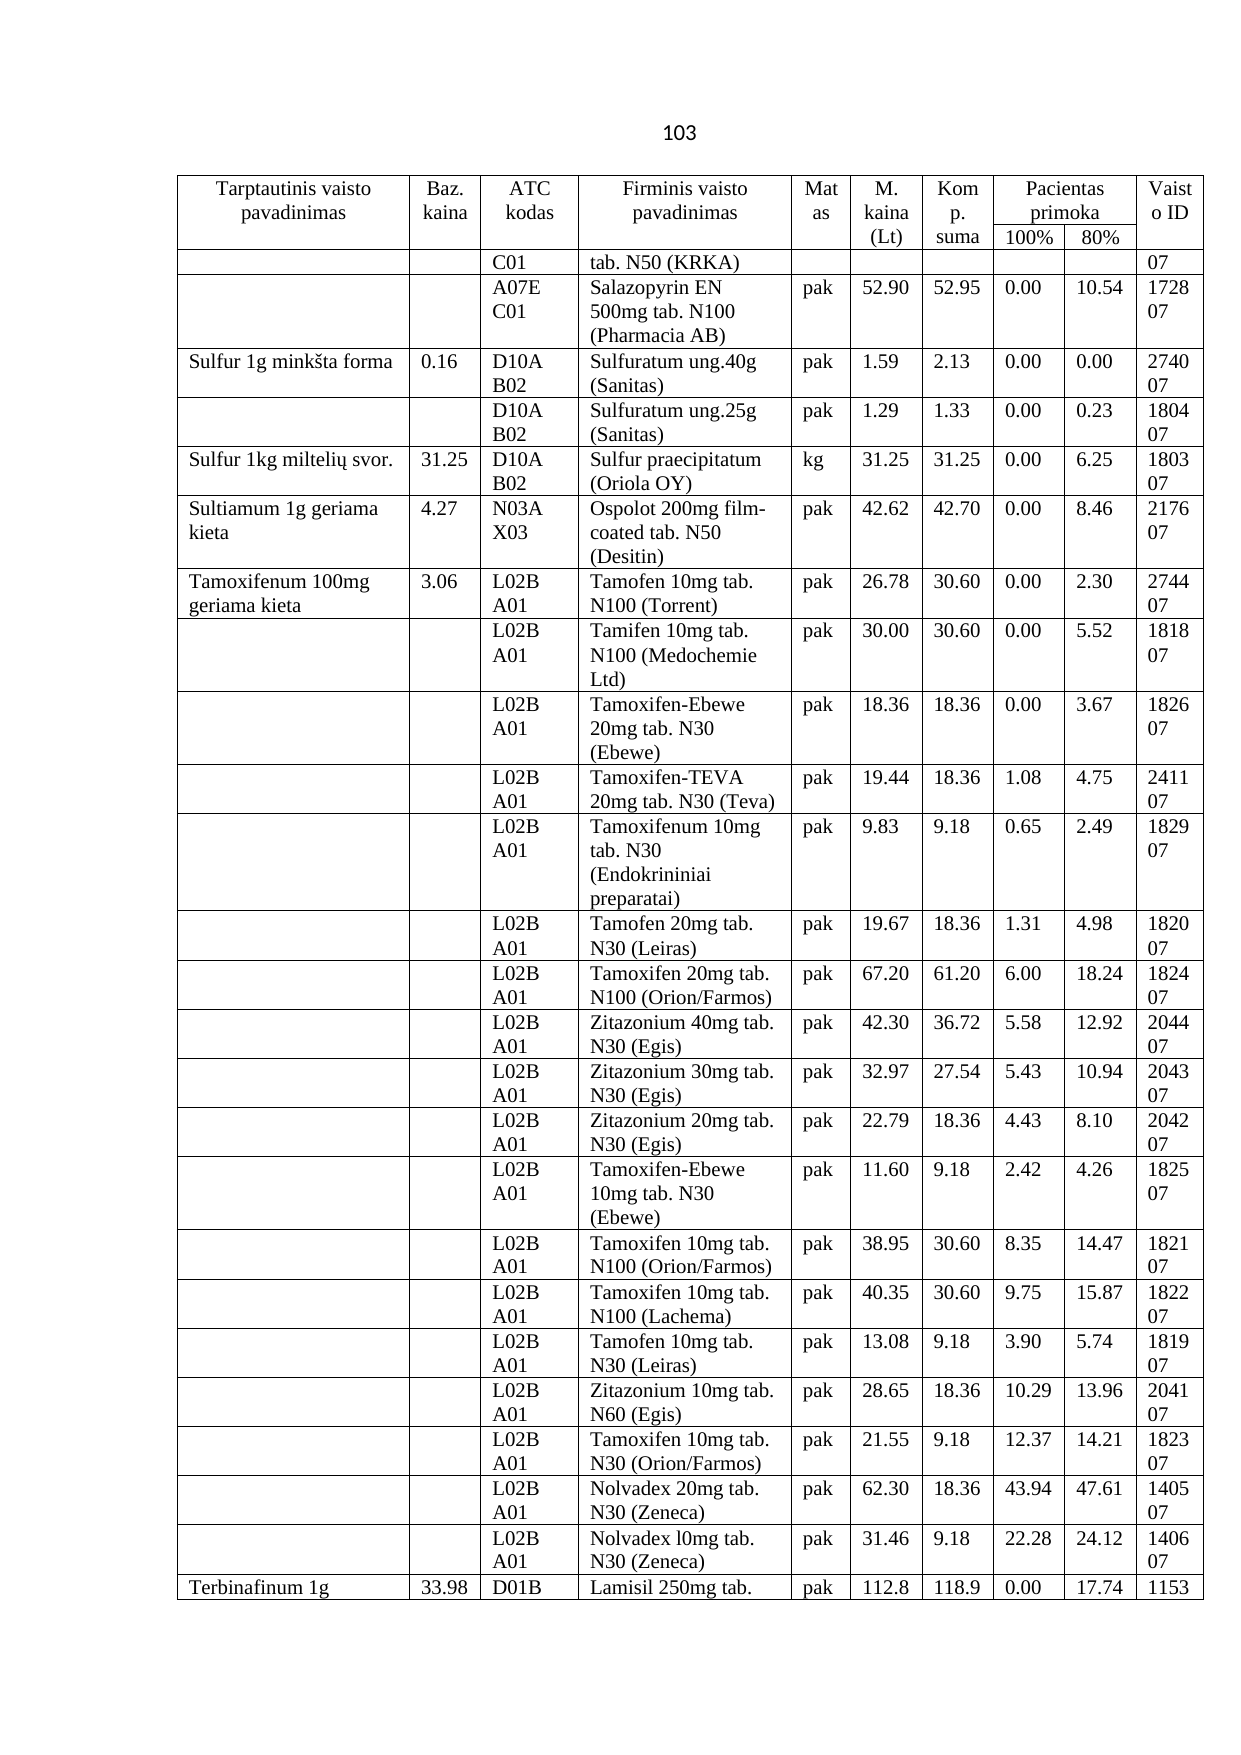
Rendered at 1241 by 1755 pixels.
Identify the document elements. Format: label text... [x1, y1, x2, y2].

table_cell [178, 961, 409, 1009]
table_cell L02B A01 [481, 1059, 578, 1107]
table_cell 9.75 [994, 1280, 1064, 1328]
table_cell 204207 [1137, 1108, 1203, 1156]
table_cell 9.83 [851, 814, 922, 910]
table_cell D10A B02 [481, 349, 578, 397]
table_cell 36.72 [923, 1010, 993, 1058]
table_cell 18.36 [851, 692, 922, 764]
table_cell 30.00 [851, 619, 922, 691]
table_cell 19.67 [851, 911, 922, 959]
table_cell 15.87 [1065, 1280, 1136, 1328]
table_cell 42.70 [923, 496, 993, 568]
table_cell 4.43 [994, 1108, 1064, 1156]
table_cell 4.75 [1065, 765, 1136, 813]
table_cell [178, 1010, 409, 1058]
table_cell pak [792, 619, 850, 691]
table_header M. kaina (Lt) [851, 176, 922, 249]
table_cell [178, 1108, 409, 1156]
table_cell pak [792, 1010, 850, 1058]
table_cell 2.49 [1065, 814, 1136, 910]
table_cell C01 [481, 250, 578, 274]
table_cell 26.78 [851, 569, 922, 617]
table_cell 9.18 [923, 1525, 993, 1573]
table_cell 21.55 [851, 1427, 922, 1475]
table_cell [410, 814, 480, 910]
table_cell [994, 250, 1064, 274]
table_cell [410, 398, 480, 446]
table_cell pak [792, 275, 850, 347]
table_cell 18.36 [923, 765, 993, 813]
table_cell 0.00 [994, 1575, 1064, 1599]
table_cell 2.30 [1065, 569, 1136, 617]
table_cell 182307 [1137, 1427, 1203, 1475]
table_cell Sulfur 1g minkšta forma [178, 349, 409, 397]
table_cell L02B A01 [481, 619, 578, 691]
table_cell L02B A01 [481, 1108, 578, 1156]
table_cell 07 [1137, 250, 1203, 274]
table_cell L02B A01 [481, 911, 578, 959]
table_cell 17.74 [1065, 1575, 1136, 1599]
table_cell [178, 911, 409, 959]
table_cell 18.36 [923, 1378, 993, 1426]
table_cell 9.18 [923, 1427, 993, 1475]
table_cell Zitazonium 40mg tab. N30 (Egis) [579, 1010, 791, 1058]
table_cell [410, 1108, 480, 1156]
table_cell [178, 1157, 409, 1229]
table_cell 2.42 [994, 1157, 1064, 1229]
table_cell 140507 [1137, 1476, 1203, 1524]
table_cell 0.00 [994, 496, 1064, 568]
table_cell 22.79 [851, 1108, 922, 1156]
table_cell 24.12 [1065, 1525, 1136, 1573]
table_cell 0.00 [994, 275, 1064, 347]
table_cell Tamoxifen 10mg tab. N30 (Orion/Farmos) [579, 1427, 791, 1475]
table_cell pak [792, 496, 850, 568]
table_cell pak [792, 349, 850, 397]
table_cell L02B A01 [481, 765, 578, 813]
table_cell 3.90 [994, 1329, 1064, 1377]
table_cell pak [792, 1280, 850, 1328]
table_cell pak [792, 1476, 850, 1524]
table_cell 204307 [1137, 1059, 1203, 1107]
table_cell 182907 [1137, 814, 1203, 910]
table_cell L02B A01 [481, 814, 578, 910]
table_header Tarptautinis vaisto pavadinimas [178, 176, 409, 249]
table_cell pak [792, 911, 850, 959]
table_cell 10.29 [994, 1378, 1064, 1426]
table_cell [178, 765, 409, 813]
table_cell [410, 911, 480, 959]
table_cell L02B A01 [481, 1010, 578, 1058]
table_cell 13.08 [851, 1329, 922, 1377]
table_cell pak [792, 1059, 850, 1107]
table_cell 31.46 [851, 1525, 922, 1573]
table_cell L02B A01 [481, 1157, 578, 1229]
table_cell 8.10 [1065, 1108, 1136, 1156]
table_cell [178, 692, 409, 764]
table_cell 180307 [1137, 447, 1203, 495]
table_cell pak [792, 398, 850, 446]
table_cell 33.98 [410, 1575, 480, 1599]
table_cell 100% [994, 225, 1064, 249]
table_cell 217607 [1137, 496, 1203, 568]
table_header Firminis vaisto pavadinimas [579, 176, 791, 249]
table_cell [410, 1230, 480, 1278]
table_cell Tamoxifen-Ebewe 10mg tab. N30 (Ebewe) [579, 1157, 791, 1229]
table_cell pak [792, 1525, 850, 1573]
table_cell Ospolot 200mg film-coated tab. N50 (Desitin) [579, 496, 791, 568]
table_cell [410, 1378, 480, 1426]
table_cell 5.58 [994, 1010, 1064, 1058]
table_cell [178, 1329, 409, 1377]
table_cell L02B A01 [481, 569, 578, 617]
table_cell [410, 1476, 480, 1524]
table_cell Zitazonium 10mg tab. N60 (Egis) [579, 1378, 791, 1426]
table_cell pak [792, 961, 850, 1009]
table_cell L02B A01 [481, 1329, 578, 1377]
table_cell [851, 250, 922, 274]
table_cell 19.44 [851, 765, 922, 813]
table_cell 10.94 [1065, 1059, 1136, 1107]
table_header Matas [792, 176, 850, 249]
table_cell [410, 1525, 480, 1573]
table_cell 241107 [1137, 765, 1203, 813]
table_cell D01B [481, 1575, 578, 1599]
table_cell pak [792, 1427, 850, 1475]
table_cell 0.00 [994, 398, 1064, 446]
table_cell 0.23 [1065, 398, 1136, 446]
table_cell 5.43 [994, 1059, 1064, 1107]
table_cell Tamofen 10mg tab. N30 (Leiras) [579, 1329, 791, 1377]
table_cell 43.94 [994, 1476, 1064, 1524]
table_header Komp. suma (Lt) [923, 176, 993, 249]
table_cell 28.65 [851, 1378, 922, 1426]
table_cell 1.33 [923, 398, 993, 446]
table_cell 274007 [1137, 349, 1203, 397]
table_cell 31.25 [923, 447, 993, 495]
table_cell pak [792, 765, 850, 813]
table_cell 42.62 [851, 496, 922, 568]
table_cell [410, 765, 480, 813]
table_cell 14.47 [1065, 1230, 1136, 1278]
table_cell Tamoxifen 10mg tab. N100 (Orion/Farmos) [579, 1230, 791, 1278]
table_cell Tamoxifen 20mg tab. N100 (Orion/Farmos) [579, 961, 791, 1009]
table_cell L02B A01 [481, 1427, 578, 1475]
table_cell 30.60 [923, 569, 993, 617]
table_cell pak [792, 1230, 850, 1278]
table_cell 140607 [1137, 1525, 1203, 1573]
table_cell 6.25 [1065, 447, 1136, 495]
table_cell 12.92 [1065, 1010, 1136, 1058]
table_cell L02B A01 [481, 1230, 578, 1278]
table_cell [410, 1010, 480, 1058]
table_cell 2.13 [923, 349, 993, 397]
table_cell Tamoxifen-Ebewe 20mg tab. N30 (Ebewe) [579, 692, 791, 764]
table_cell A07E C01 [481, 275, 578, 347]
table_cell [792, 250, 850, 274]
table_cell 180407 [1137, 398, 1203, 446]
table_cell 14.21 [1065, 1427, 1136, 1475]
table_cell L02B A01 [481, 1280, 578, 1328]
table_cell 31.25 [410, 447, 480, 495]
table_cell [410, 1280, 480, 1328]
table_cell 38.95 [851, 1230, 922, 1278]
table_cell 26.48 [923, 250, 993, 274]
table_cell 118.93 [923, 1575, 993, 1599]
table_cell [178, 250, 409, 274]
table_cell [178, 1059, 409, 1107]
table_cell 8.35 [994, 1230, 1064, 1278]
table_cell [178, 1378, 409, 1426]
table_cell 182007 [1137, 911, 1203, 959]
table_cell 52.90 [851, 275, 922, 347]
table_cell 112.8 [851, 1575, 922, 1599]
table_cell 30.60 [923, 1230, 993, 1278]
table_cell L02B A01 [481, 1476, 578, 1524]
table_cell 61.20 [923, 961, 993, 1009]
table_cell [178, 1230, 409, 1278]
table_cell [178, 814, 409, 910]
table_cell 80% [1065, 225, 1136, 249]
table_cell 1.29 [851, 398, 922, 446]
table_cell [410, 250, 480, 274]
table_cell 3.67 [1065, 692, 1136, 764]
table_cell Sulfuratum ung.25g (Sanitas) [579, 398, 791, 446]
table_cell [410, 1329, 480, 1377]
table_cell 62.30 [851, 1476, 922, 1524]
table_cell Sultiamum 1g geriama kieta [178, 496, 409, 568]
table_cell [410, 692, 480, 764]
table_cell L02B A01 [481, 692, 578, 764]
table_cell kg [792, 447, 850, 495]
table_cell Zitazonium 20mg tab. N30 (Egis) [579, 1108, 791, 1156]
table_cell Sulfuratum ung.40g (Sanitas) [579, 349, 791, 397]
table_cell 32.97 [851, 1059, 922, 1107]
table_cell 12.37 [994, 1427, 1064, 1475]
table_cell Sulfur 1kg miltelių svor. [178, 447, 409, 495]
table_cell [178, 1476, 409, 1524]
table_cell 42.30 [851, 1010, 922, 1058]
table_cell 11.60 [851, 1157, 922, 1229]
table_cell 182407 [1137, 961, 1203, 1009]
table_cell 6.00 [994, 961, 1064, 1009]
table_cell 1.08 [994, 765, 1064, 813]
table_cell pak [792, 1378, 850, 1426]
table_cell [410, 961, 480, 1009]
table_cell 40.35 [851, 1280, 922, 1328]
table_cell 182207 [1137, 1280, 1203, 1328]
table_cell 204107 [1137, 1378, 1203, 1426]
table_cell tab. N50 (KRKA) [579, 250, 791, 274]
table_header Baz. kaina [410, 176, 480, 249]
table_cell Tamoxifenum 100mg geriama kieta [178, 569, 409, 617]
table_cell pak [792, 569, 850, 617]
table_cell Terbinafinum 1g [178, 1575, 409, 1599]
table_cell 204407 [1137, 1010, 1203, 1058]
table_cell [1065, 250, 1136, 274]
table_cell 18.36 [923, 1476, 993, 1524]
table_cell [178, 619, 409, 691]
table_cell [410, 1157, 480, 1229]
table_cell [410, 1427, 480, 1475]
table_cell 22.28 [994, 1525, 1064, 1573]
table_cell 13.96 [1065, 1378, 1136, 1426]
table_cell 52.95 [923, 275, 993, 347]
table_cell 4.27 [410, 496, 480, 568]
table_cell 5.52 [1065, 619, 1136, 691]
table_header ATC kodas [481, 176, 578, 249]
table_cell 0.00 [1065, 349, 1136, 397]
table_cell [178, 1280, 409, 1328]
table_cell 18.36 [923, 911, 993, 959]
table_cell 4.26 [1065, 1157, 1136, 1229]
table_cell 27.54 [923, 1059, 993, 1107]
table_cell 30.60 [923, 619, 993, 691]
table_header Vaisto ID [1137, 176, 1203, 249]
table_cell 18.24 [1065, 961, 1136, 1009]
table_cell Zitazonium 30mg tab. N30 (Egis) [579, 1059, 791, 1107]
table_cell pak [792, 1108, 850, 1156]
table_cell [178, 1427, 409, 1475]
table_cell 0.65 [994, 814, 1064, 910]
table_cell 47.61 [1065, 1476, 1136, 1524]
table_cell 0.00 [994, 447, 1064, 495]
table_cell 0.00 [994, 692, 1064, 764]
table_cell 30.60 [923, 1280, 993, 1328]
table_cell Tamoxifen 10mg tab. N100 (Lachema) [579, 1280, 791, 1328]
table_cell Nolvadex l0mg tab. N30 (Zeneca) [579, 1525, 791, 1573]
table_cell 1.59 [851, 349, 922, 397]
table_cell 4.98 [1065, 911, 1136, 959]
table_cell 0.00 [994, 569, 1064, 617]
table_cell 274407 [1137, 569, 1203, 617]
table_cell D10A B02 [481, 447, 578, 495]
table_header Pacientas primoka [994, 176, 1136, 224]
table_cell 9.18 [923, 1329, 993, 1377]
table_cell Nolvadex 20mg tab. N30 (Zeneca) [579, 1476, 791, 1524]
table_cell 1.31 [994, 911, 1064, 959]
table_cell [410, 275, 480, 347]
table_cell [178, 398, 409, 446]
table_cell 182507 [1137, 1157, 1203, 1229]
table_cell Lamisil 250mg tab. [579, 1575, 791, 1599]
table_cell 9.18 [923, 1157, 993, 1229]
table_cell pak [792, 1575, 850, 1599]
table_cell 0.00 [994, 619, 1064, 691]
table_cell 172807 [1137, 275, 1203, 347]
table_cell 8.46 [1065, 496, 1136, 568]
table_cell Salazopyrin EN 500mg tab. N100 (Pharmacia AB) [579, 275, 791, 347]
table_cell 18.36 [923, 1108, 993, 1156]
table_cell 0.00 [994, 349, 1064, 397]
table_cell pak [792, 1157, 850, 1229]
table_cell 31.25 [851, 447, 922, 495]
table_cell D10A B02 [481, 398, 578, 446]
table_cell Tamofen 10mg tab. N100 (Torrent) [579, 569, 791, 617]
table_cell [410, 1059, 480, 1107]
table_cell N03A X03 [481, 496, 578, 568]
table_cell 182607 [1137, 692, 1203, 764]
table_cell 3.06 [410, 569, 480, 617]
table_cell pak [792, 1329, 850, 1377]
table_cell pak [792, 814, 850, 910]
table_cell 67.20 [851, 961, 922, 1009]
table_cell Tamoxifen-TEVA 20mg tab. N30 (Teva) [579, 765, 791, 813]
table_cell Sulfur praecipitatum (Oriola OY) [579, 447, 791, 495]
table_cell 181807 [1137, 619, 1203, 691]
table_cell 182107 [1137, 1230, 1203, 1278]
table_cell L02B A01 [481, 961, 578, 1009]
table_cell Tamoxifenum 10mg tab. N30 (Endokrininiai preparatai) [579, 814, 791, 910]
table_cell L02B A01 [481, 1378, 578, 1426]
table_cell 1153 [1137, 1575, 1203, 1599]
table_cell 181907 [1137, 1329, 1203, 1377]
table_cell 9.18 [923, 814, 993, 910]
table_cell [410, 619, 480, 691]
table_cell 5.74 [1065, 1329, 1136, 1377]
table_cell pak [792, 692, 850, 764]
table_cell [178, 1525, 409, 1573]
table_cell Tamifen 10mg tab. N100 (Medochemie Ltd) [579, 619, 791, 691]
table_cell Tamofen 20mg tab. N30 (Leiras) [579, 911, 791, 959]
table_cell 0.16 [410, 349, 480, 397]
table_cell [178, 275, 409, 347]
table_cell 10.54 [1065, 275, 1136, 347]
table_cell 18.36 [923, 692, 993, 764]
table_cell L02B A01 [481, 1525, 578, 1573]
